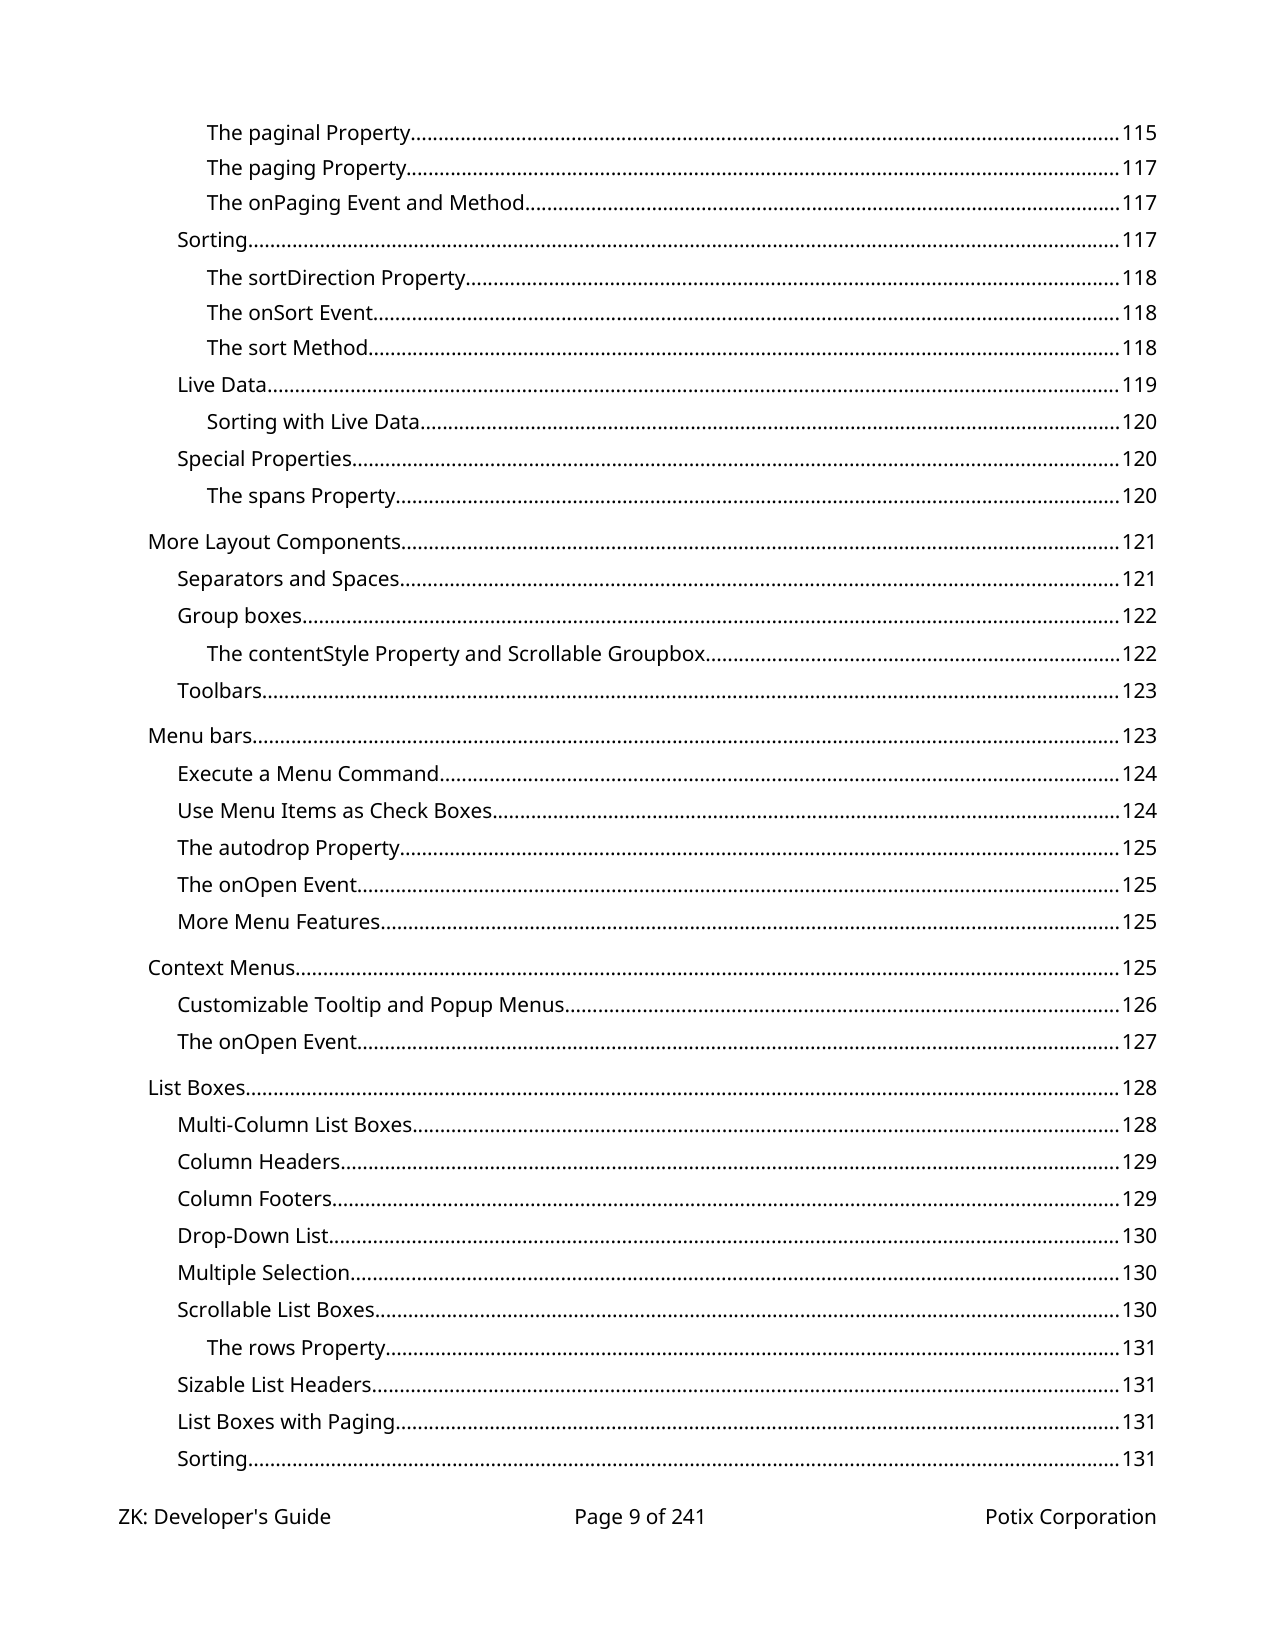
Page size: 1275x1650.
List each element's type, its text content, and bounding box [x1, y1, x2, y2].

text The onPaging Event and Method 117 [207, 188, 1157, 217]
text Menu bars 123 [148, 722, 1157, 750]
text Toolbars 123 [177, 676, 1157, 704]
text The onSort Event 118 [207, 298, 1157, 326]
text Column Headers 129 [177, 1147, 1157, 1176]
text Sorting 131 [177, 1444, 1157, 1472]
text Execute a Menu Command 124 [177, 759, 1157, 787]
text The autodrop Property 125 [177, 833, 1157, 861]
text The spans Property 120 [207, 481, 1157, 510]
text Sorting 117 [177, 226, 1157, 254]
text The sortDirection Property 118 [207, 263, 1157, 291]
text Column Footers 129 [177, 1184, 1157, 1213]
text Multi-Column List Boxes 128 [177, 1110, 1157, 1138]
text The onOpen Event 127 [177, 1027, 1157, 1055]
text Special Properties 120 [177, 444, 1157, 473]
text Drop-Down List 130 [177, 1221, 1157, 1250]
text Live Data 119 [177, 370, 1157, 398]
text Customizable Tooltip and Popup Menus 126 [177, 990, 1157, 1018]
text Scrollable List Boxes 130 [177, 1296, 1157, 1324]
text More Menu Features 125 [177, 907, 1157, 935]
text Use Menu Items as Check Boxes 124 [177, 796, 1157, 824]
text The sort Method 118 [207, 333, 1157, 361]
text The paging Property 117 [207, 153, 1157, 182]
text Sizable List Headers 131 [177, 1370, 1157, 1398]
text Sorting with Live Data 120 [207, 407, 1157, 436]
text List Boxes with Paging 131 [177, 1407, 1157, 1435]
text Group boxes 122 [177, 602, 1157, 630]
text Context Menus 125 [148, 953, 1157, 981]
text The contentStyle Property and Scrollable Groupbox 122 [207, 639, 1157, 667]
text The onOpen Event 125 [177, 870, 1157, 898]
text Multiple Selection 130 [177, 1258, 1157, 1287]
text The paginal Property 115 [207, 118, 1157, 146]
text The rows Property 131 [207, 1333, 1157, 1361]
text Separators and Spaces 121 [177, 564, 1157, 593]
text More Layout Components 121 [148, 527, 1157, 556]
text List Boxes 128 [148, 1073, 1157, 1101]
